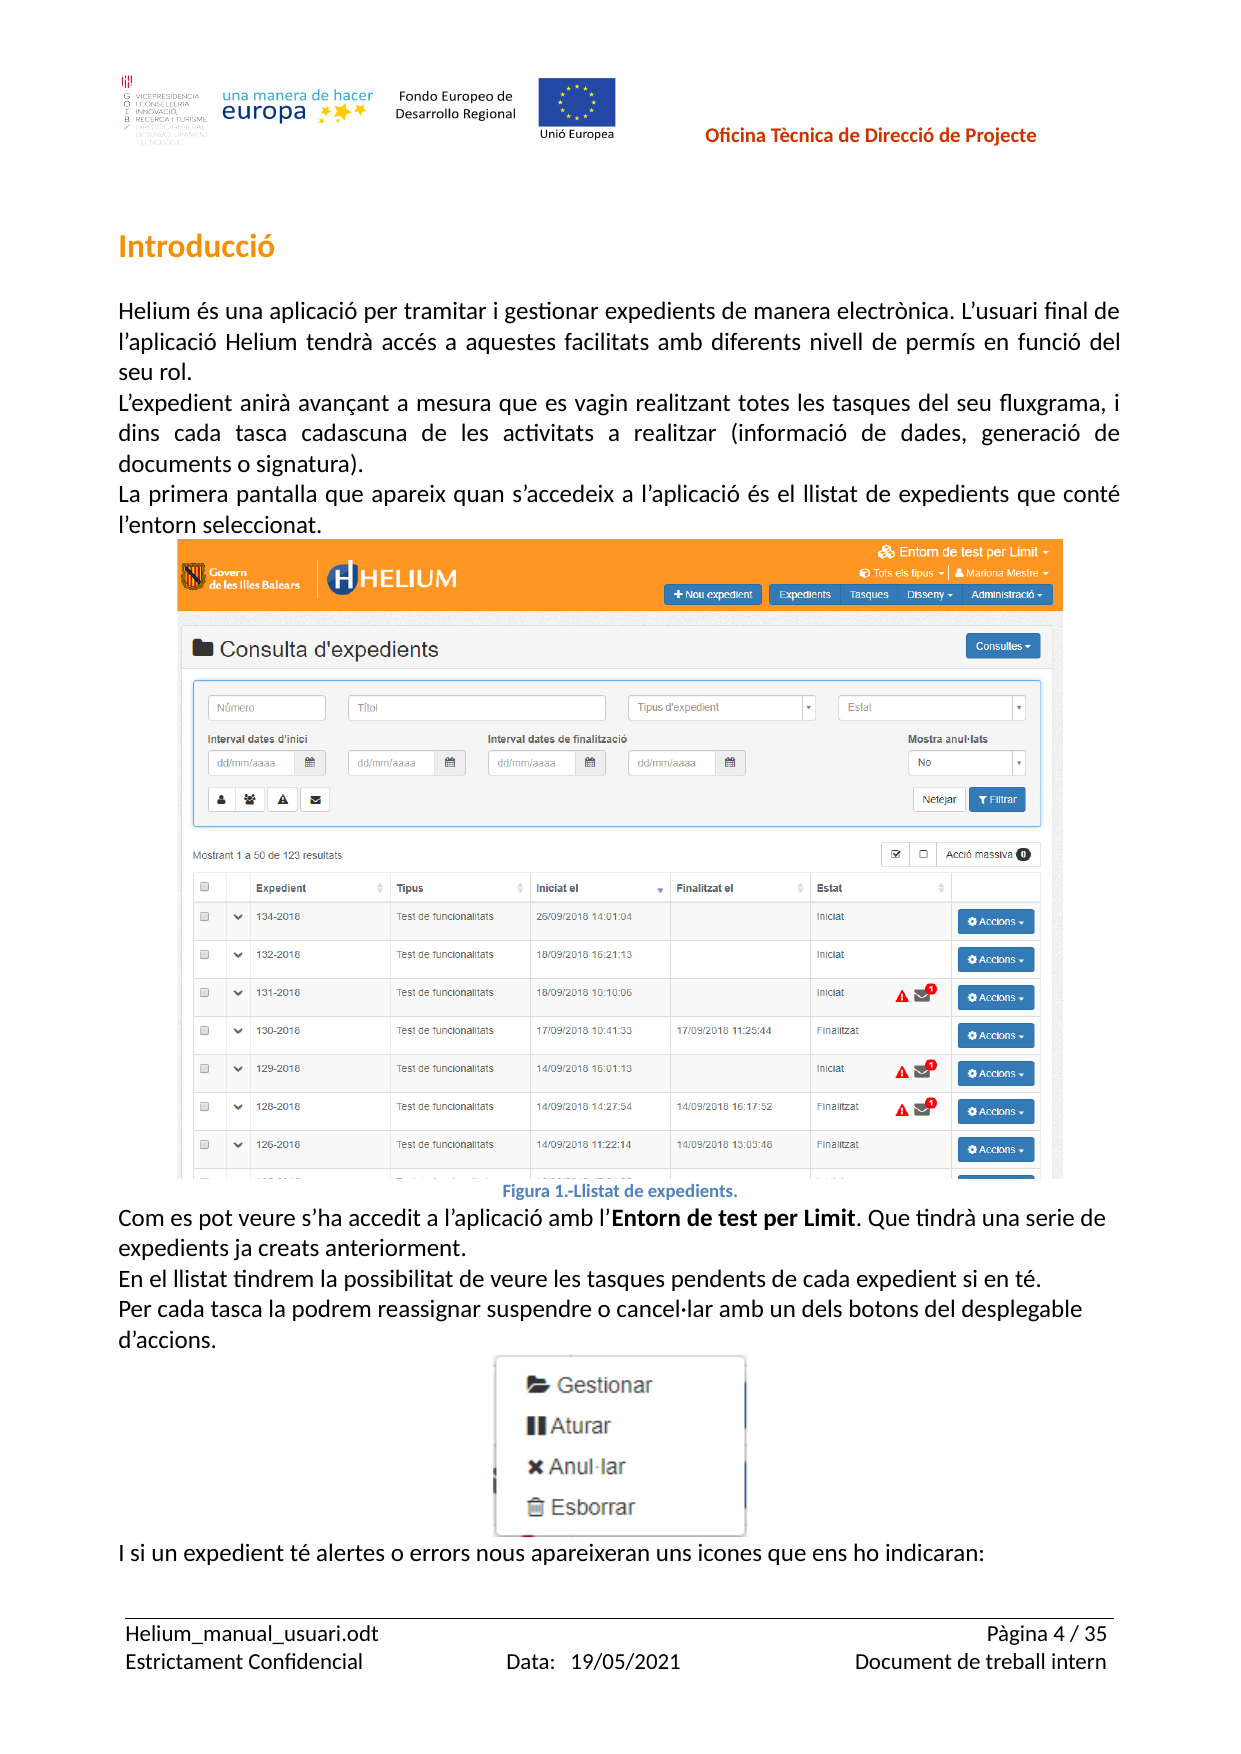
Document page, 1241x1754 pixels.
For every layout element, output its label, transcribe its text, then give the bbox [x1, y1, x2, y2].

picture [118, 73, 213, 147]
picture [219, 73, 621, 147]
subtitle Introducció [118, 225, 1122, 266]
text Figura 1.-Llistat de expedients. [118, 1179, 1122, 1202]
text Com es pot veure s’ha accedit a l’aplicació amb l’Entorn de test per Limit. Que tindrà una serie de expedients ja creats anteriorment. [118, 1202, 1122, 1263]
text La primera pantalla que apareix quan s’accedeix a l’aplicació és el llistat de expedients que conté l’entorn seleccionat. [118, 478, 1122, 539]
text En el llistat tindrem la possibilitat de veure les tasques pendents de cada expedient si en té. [118, 1263, 1122, 1293]
text L’expedient anirà avançant a mesura que es vagin realitzant totes les tasques del seu fluxgrama, i dins cada tasca cadascuna de les activitats a realitzar (informació de dades, generació de documents o signatura). [118, 387, 1122, 478]
text I si un expedient té alertes o errors nous apareixeran uns icones que ens ho indicaran: [118, 1537, 1122, 1568]
picture [177, 539, 1063, 1179]
text Helium és una aplicació per tramitar i gestionar expedients de manera electrònica. L’usuari final de l’aplicació Helium tendrà accés a aquestes facilitats amb diferents nivell de permís en funció del seu rol. [118, 295, 1122, 387]
text Per cada tasca la podrem reassignar suspendre o cancel·lar amb un dels botons del desplegable d’accions. [118, 1293, 1122, 1354]
picture [492, 1354, 748, 1537]
